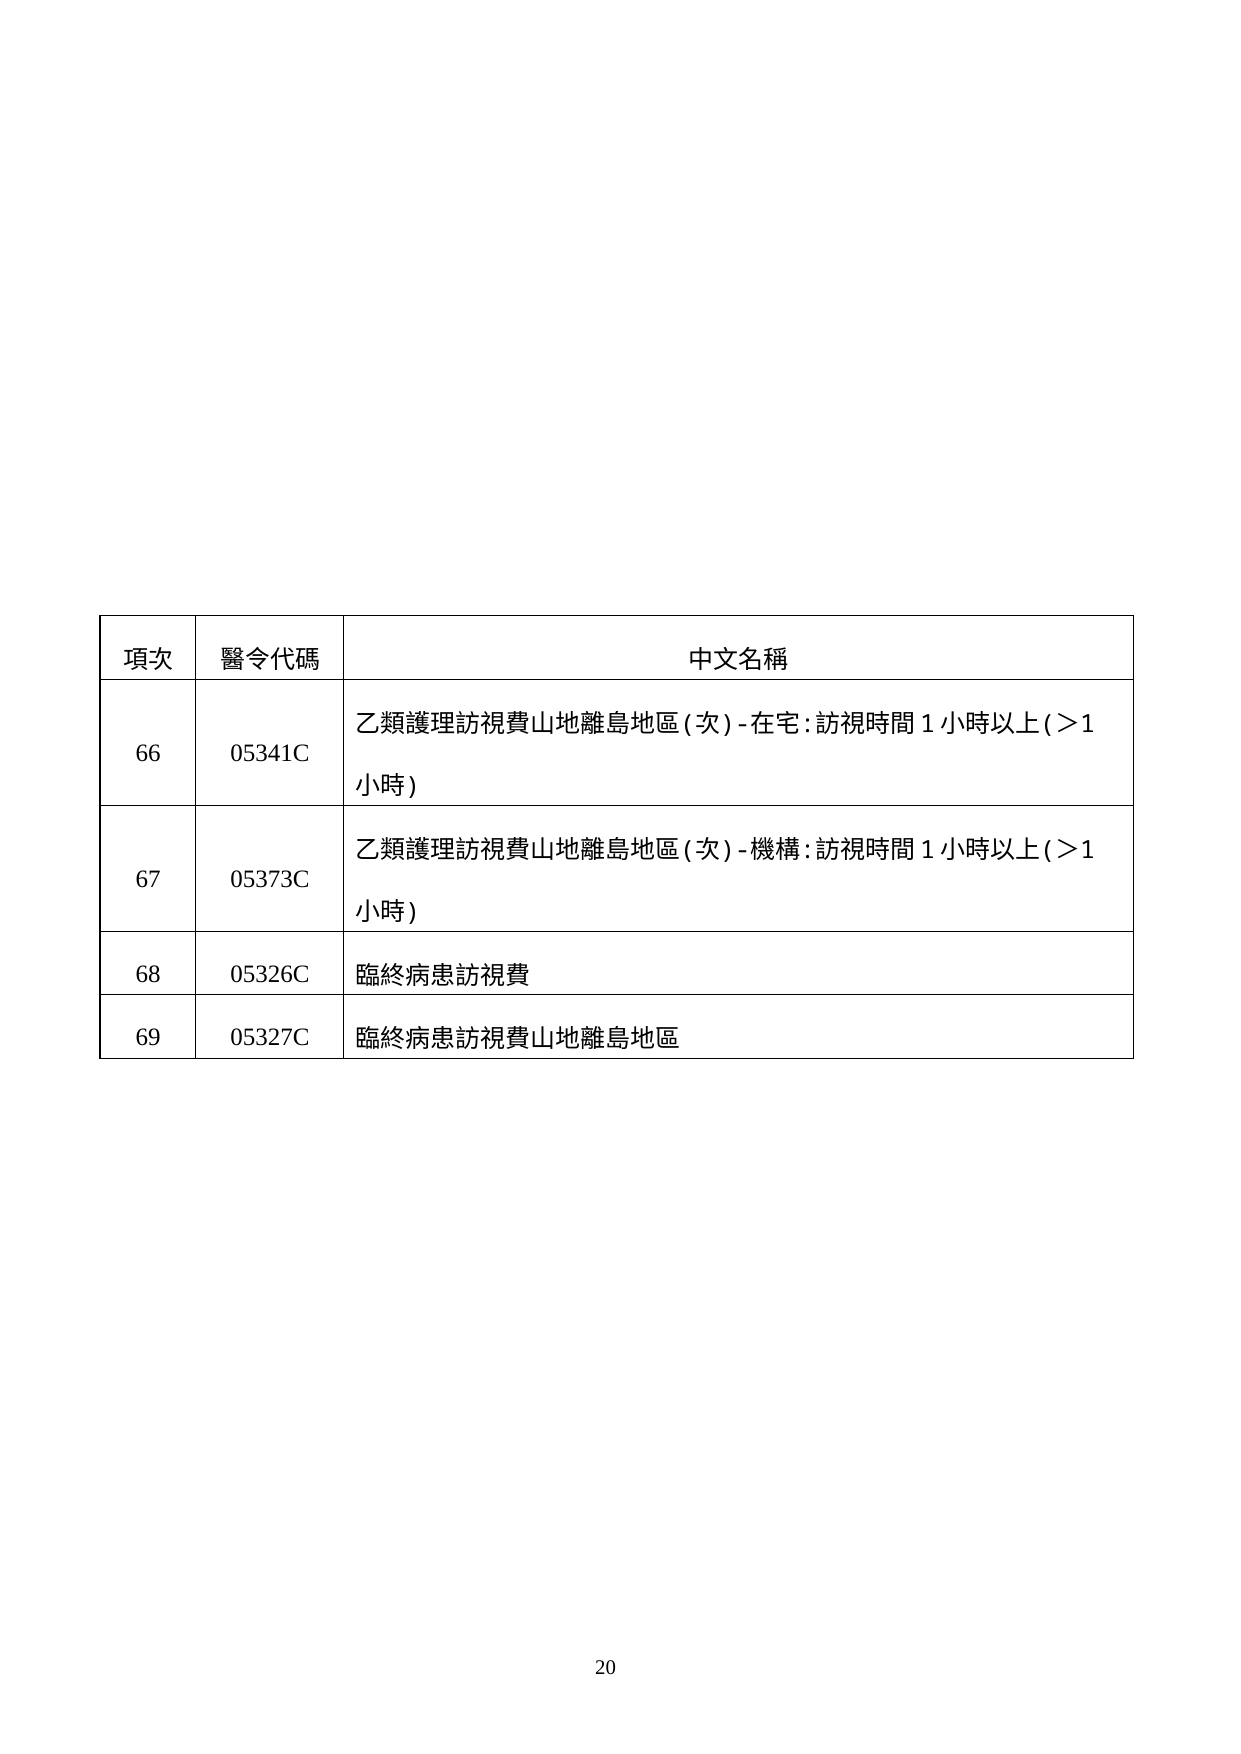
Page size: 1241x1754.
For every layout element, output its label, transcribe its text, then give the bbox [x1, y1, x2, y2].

table_cell 69 [101, 995, 195, 1058]
table_cell 乙類護理訪視費山地離島地區(次)-機構:訪視時間1小時以上(＞1小時) [344, 806, 1133, 931]
table_cell 68 [101, 932, 195, 994]
table_cell 05373C [196, 806, 343, 931]
table_cell 臨終病患訪視費山地離島地區 [344, 995, 1133, 1058]
table_cell 66 [101, 680, 195, 804]
table_header 中文名稱 [344, 616, 1133, 678]
table_cell 臨終病患訪視費 [344, 932, 1133, 994]
table_cell 乙類護理訪視費山地離島地區(次)-在宅:訪視時間1小時以上(＞1小時) [344, 680, 1133, 804]
table_cell 67 [101, 806, 195, 931]
table_cell 05327C [196, 995, 343, 1058]
table_cell 05341C [196, 680, 343, 804]
table_cell 05326C [196, 932, 343, 994]
table_header 項次 [101, 616, 195, 678]
table_header 醫令代碼 [196, 616, 343, 678]
